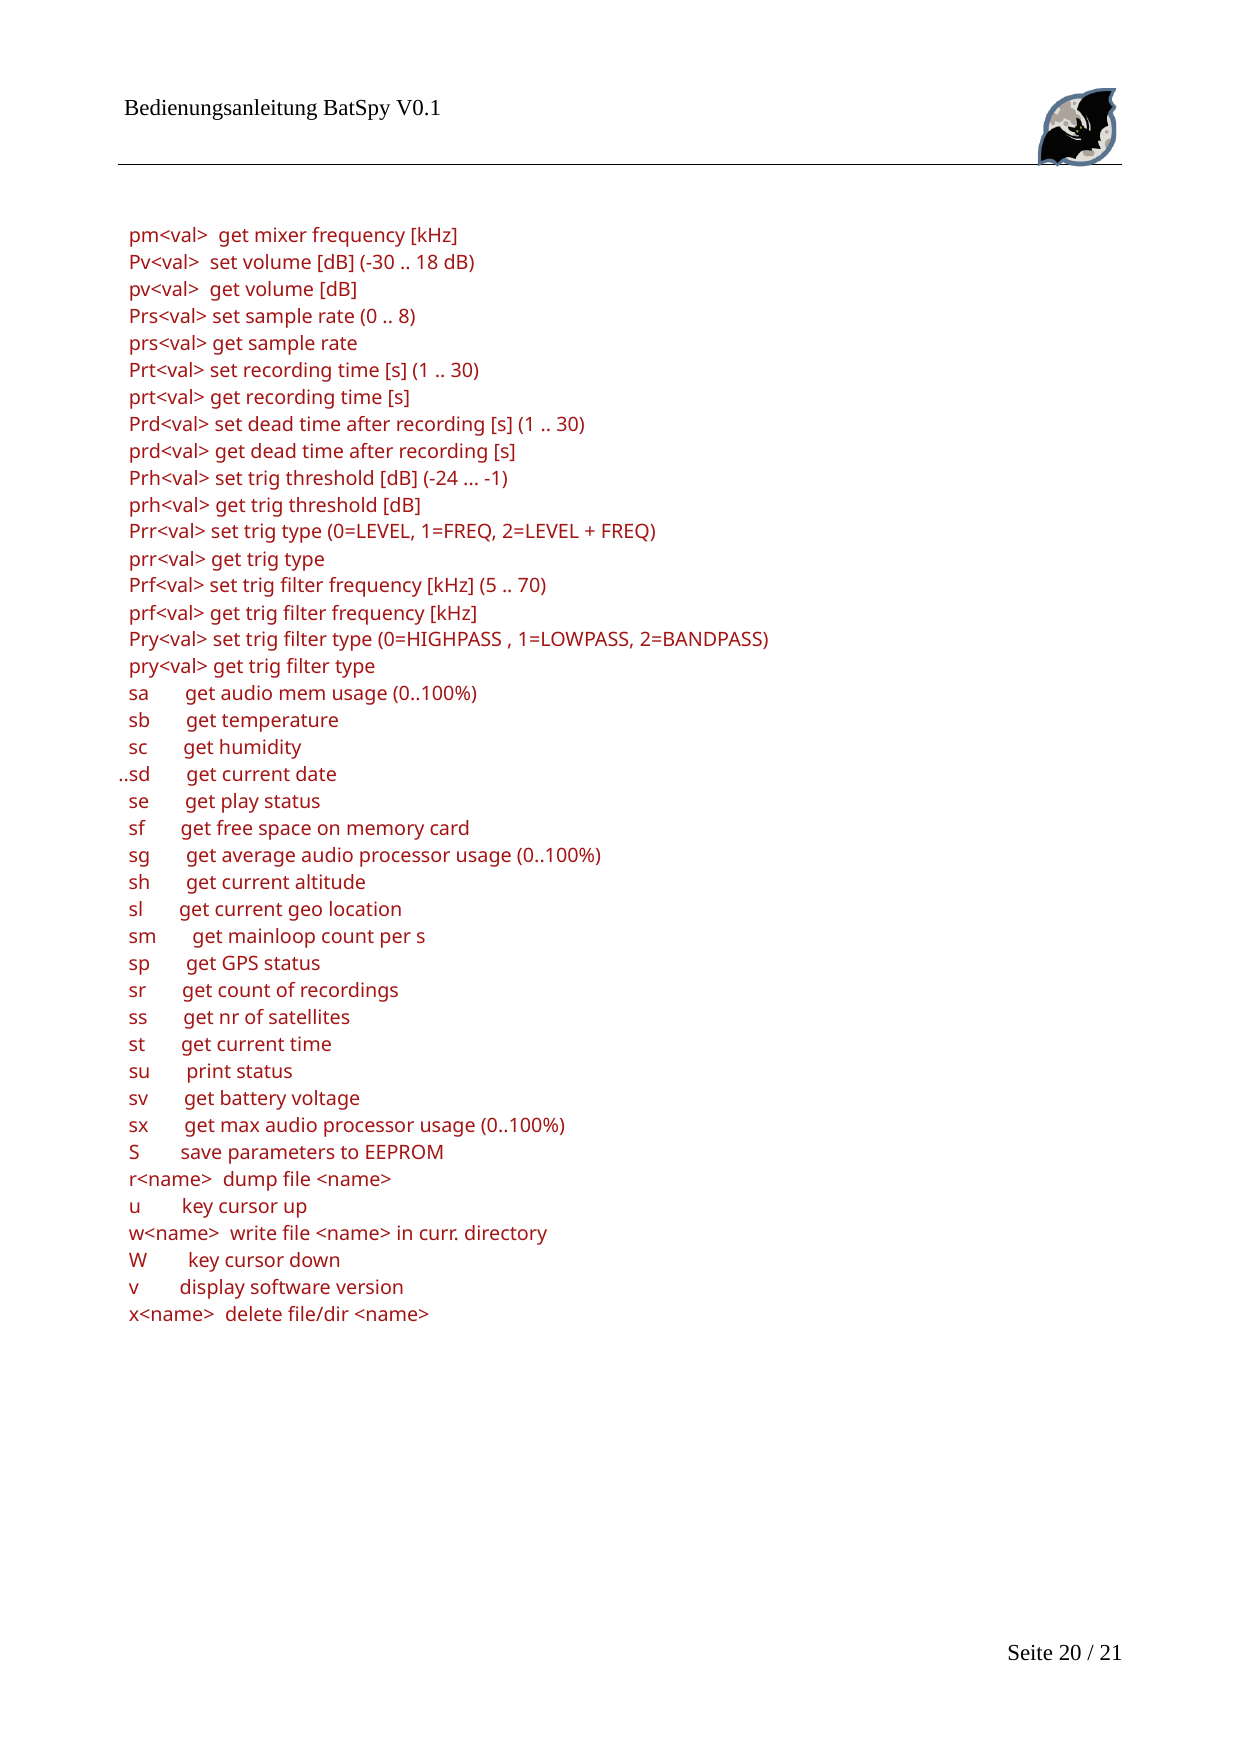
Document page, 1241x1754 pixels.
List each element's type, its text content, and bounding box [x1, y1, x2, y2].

text r<name> dump file <name> [118, 1165, 1122, 1192]
text x<name> delete file/dir <name> [118, 1300, 1122, 1327]
text Prt<val> set recording time [s] (1 .. 30) [118, 356, 1122, 383]
text sp get GPS status [118, 949, 1122, 976]
text S save parameters to EEPROM [118, 1138, 1122, 1165]
text sb get temperature [118, 707, 1122, 734]
text sx get max audio processor usage (0..100%) [118, 1111, 1122, 1138]
text Pry<val> set trig filter type (0=HIGHPASS , 1=LOWPASS, 2=BANDPASS) [118, 626, 1122, 653]
text su print status [118, 1057, 1122, 1084]
text prh<val> get trig threshold [dB] [118, 491, 1122, 518]
text Prs<val> set sample rate (0 .. 8) [118, 302, 1122, 329]
text Prr<val> set trig type (0=LEVEL, 1=FREQ, 2=LEVEL + FREQ) [118, 518, 1122, 545]
text Prf<val> set trig filter frequency [kHz] (5 .. 70) [118, 572, 1122, 599]
text prr<val> get trig type [118, 545, 1122, 572]
text sc get humidity [118, 734, 1122, 761]
text Prh<val> set trig threshold [dB] (-24 ... -1) [118, 464, 1122, 491]
text W key cursor down [118, 1246, 1122, 1273]
text prt<val> get recording time [s] [118, 383, 1122, 410]
text prd<val> get dead time after recording [s] [118, 437, 1122, 464]
text sg get average audio processor usage (0..100%) [118, 842, 1122, 868]
text Pv<val> set volume [dB] (-30 .. 18 dB) [118, 248, 1122, 275]
text Prd<val> set dead time after recording [s] (1 .. 30) [118, 410, 1122, 437]
text pv<val> get volume [dB] [118, 275, 1122, 302]
text v display software version [118, 1273, 1122, 1300]
picture [1037, 88, 1117, 167]
text prs<val> get sample rate [118, 329, 1122, 356]
text ..sd get current date [118, 761, 1122, 788]
text prf<val> get trig filter frequency [kHz] [118, 599, 1122, 626]
text w<name> write file <name> in curr. directory [118, 1219, 1122, 1246]
text sv get battery voltage [118, 1084, 1122, 1111]
text sh get current altitude [118, 868, 1122, 896]
text st get current time [118, 1030, 1122, 1057]
text u key cursor up [118, 1192, 1122, 1219]
text pry<val> get trig filter type [118, 653, 1122, 680]
text sf get free space on memory card [118, 814, 1122, 842]
text sa get audio mem usage (0..100%) [118, 680, 1122, 707]
text pm<val> get mixer frequency [kHz] [118, 221, 1122, 248]
text sl get current geo location [118, 896, 1122, 922]
text sr get count of recordings [118, 976, 1122, 1003]
text ss get nr of satellites [118, 1003, 1122, 1030]
text sm get mainloop count per s [118, 922, 1122, 949]
text se get play status [118, 788, 1122, 814]
